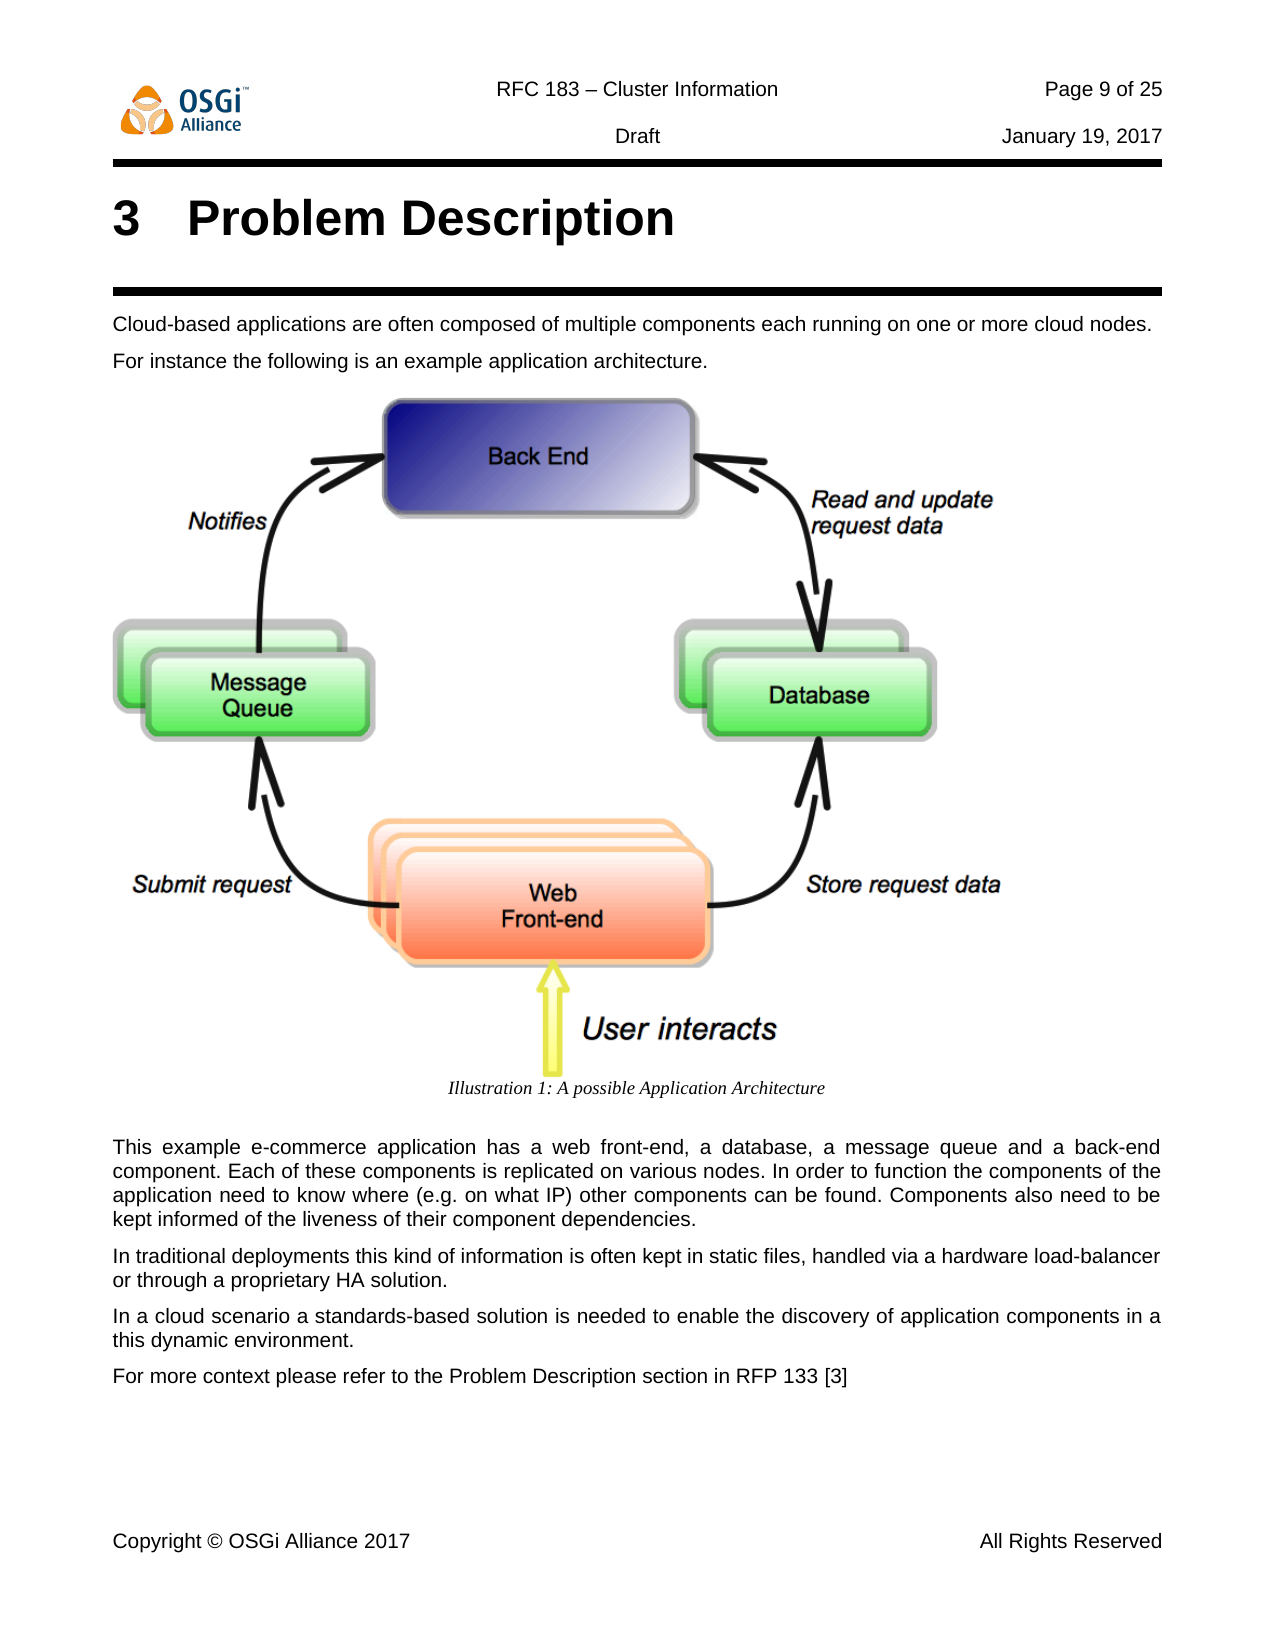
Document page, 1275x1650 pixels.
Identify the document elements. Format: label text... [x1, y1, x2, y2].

text Cloud-based applications are often composed of multiple components each running on one or more cloud nodes. [112, 312, 1162, 336]
text For instance the following is an example application architecture. [112, 349, 1162, 373]
picture [112, 397, 1163, 1078]
text In a cloud scenario a standards-based solution is needed to enable the discovery of application components in a this dynamic environment. [112, 1304, 1162, 1352]
text Illustration 1: A possible Application Architecture [112, 1078, 1162, 1099]
text In traditional deployments this kind of information is often kept in static files, handled via a hardware load-balancer or through a proprietary HA solution. [112, 1243, 1162, 1291]
picture [113, 78, 257, 142]
text For more context please refer to the Problem Description section in RFP 133 [3]. [112, 1364, 1162, 1388]
subtitle Problem Description [112, 160, 1162, 296]
text This example e-commerce application has a web front-end, a database, a message queue and a back-end component. Each of these components is replicated on various nodes. In order to function the components of the application need to know where (e.g. on what IP) other components can be found. Components also need to be kept informed of the liveness of their component dependencies. [112, 1135, 1162, 1231]
